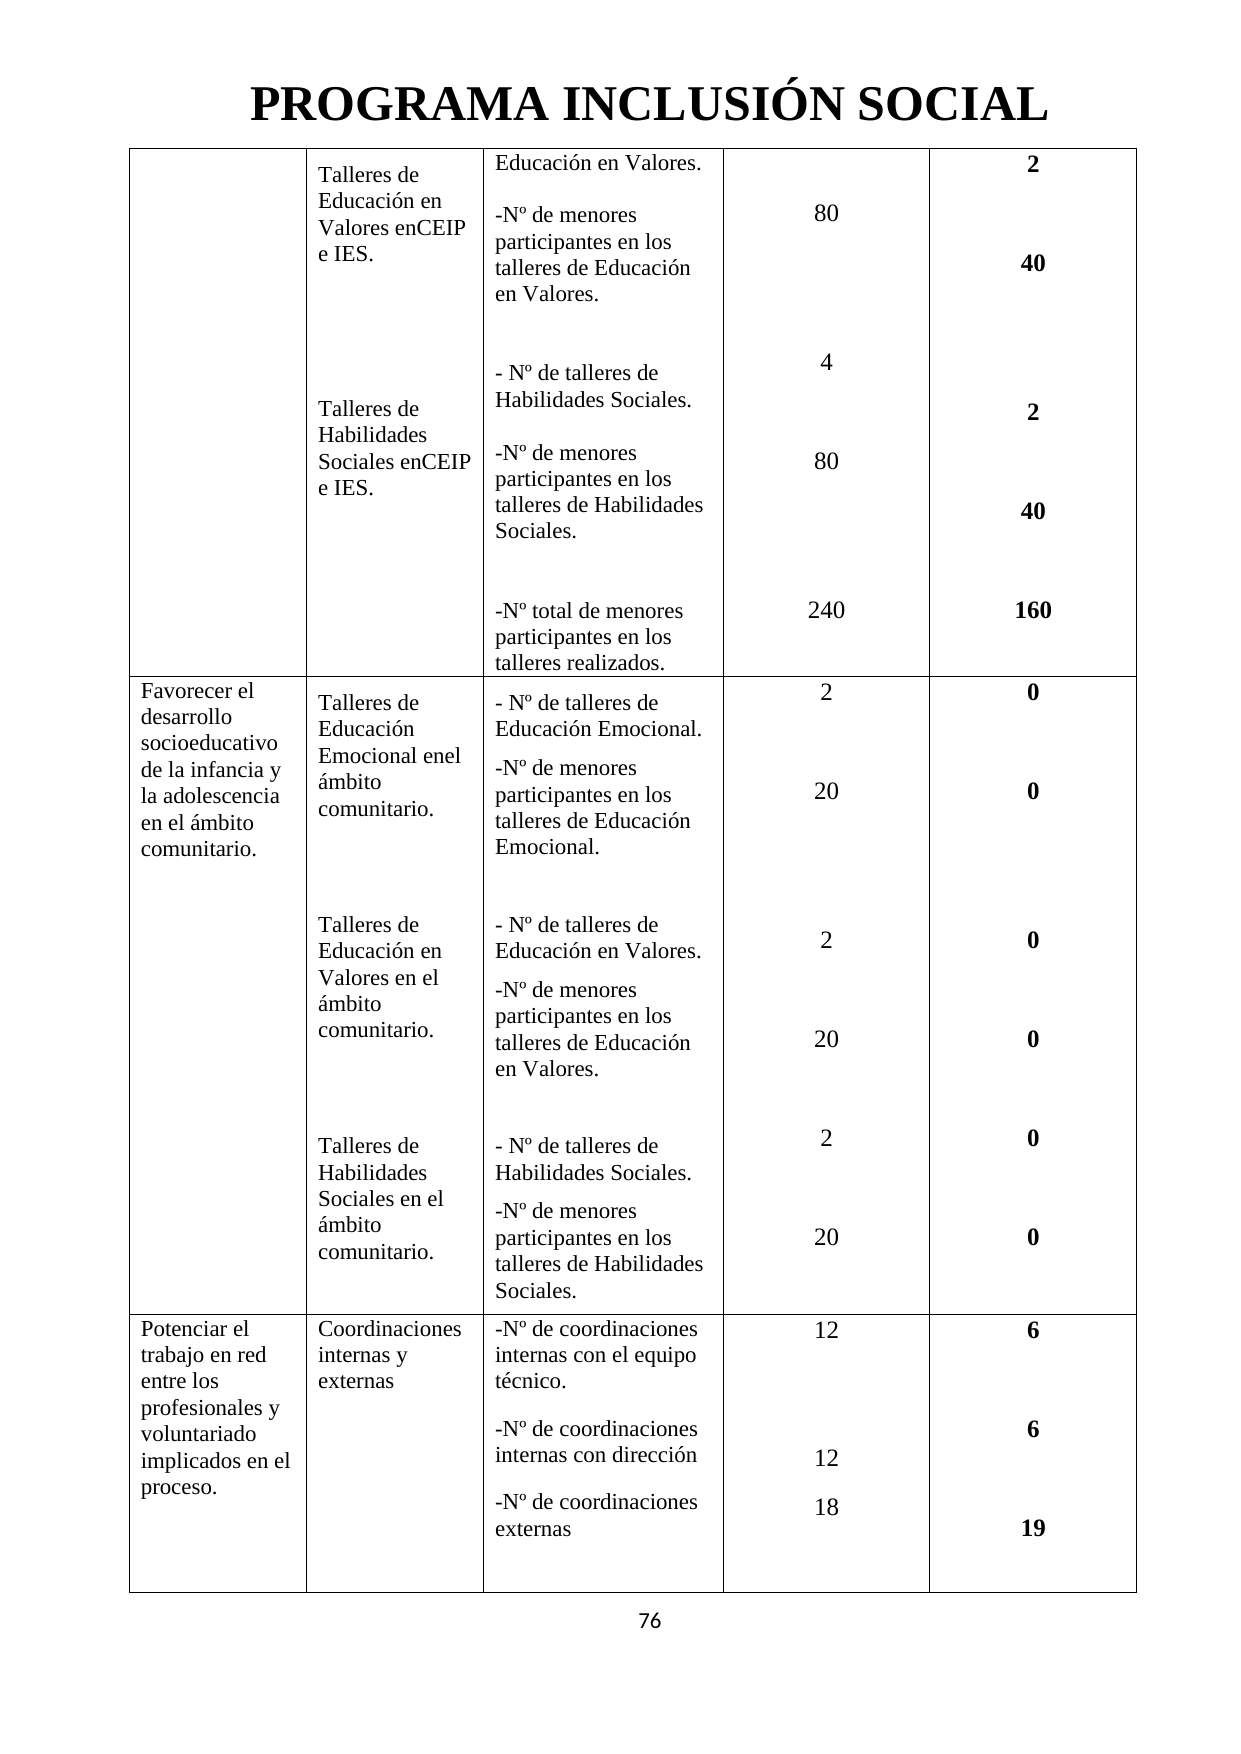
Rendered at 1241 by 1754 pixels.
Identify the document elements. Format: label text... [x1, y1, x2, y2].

table_cell Talleres de Educación en Valores enCEIP e IES. Talleres de Habilidades Sociales enCEIP e IES. [307, 149, 483, 676]
table_cell 12 12 18 [724, 1315, 929, 1592]
table_cell Coordinaciones internas y externas [307, 1315, 483, 1592]
table_cell - Nº de talleres de Educación Emocional. -Nº de menores participantes en los talleres de Educación Emocional. - Nº de talleres de Educación en Valores. -Nº de menores participantes en los talleres de Educación en Valores. - Nº de talleres de Habilidades Sociales. -Nº de menores participantes en los talleres de Habilidades Sociales. [484, 677, 723, 1314]
table_cell 2 40 2 40 160 [930, 149, 1136, 676]
table_cell 2 20 2 20 2 20 [724, 677, 929, 1314]
table_cell [130, 149, 306, 676]
table_cell 6 6 19 [930, 1315, 1136, 1592]
table_cell Favorecer el desarrollo socioeducativo de la infancia y la adolescencia en el ámbito comunitario. [130, 677, 306, 1314]
table_cell Talleres de Educación Emocional enel ámbito comunitario. Talleres de Educación en Valores en el ámbito comunitario. Talleres de Habilidades Sociales en el ámbito comunitario. [307, 677, 483, 1314]
table_cell -Nº de coordinaciones internas con el equipo técnico. -Nº de coordinaciones internas con dirección -Nº de coordinaciones externas [484, 1315, 723, 1592]
table_cell Potenciar el trabajo en red entre los profesionales y voluntariado implicados en el proceso. [130, 1315, 306, 1592]
table_cell 80 4 80 240 [724, 149, 929, 676]
table_cell Educación en Valores. -Nº de menores participantes en los talleres de Educación en Valores. - Nº de talleres de Habilidades Sociales. -Nº de menores participantes en los talleres de Habilidades Sociales. -Nº total de menores participantes en los talleres realizados. [484, 149, 723, 676]
table_cell 0 0 0 0 0 0 [930, 677, 1136, 1314]
